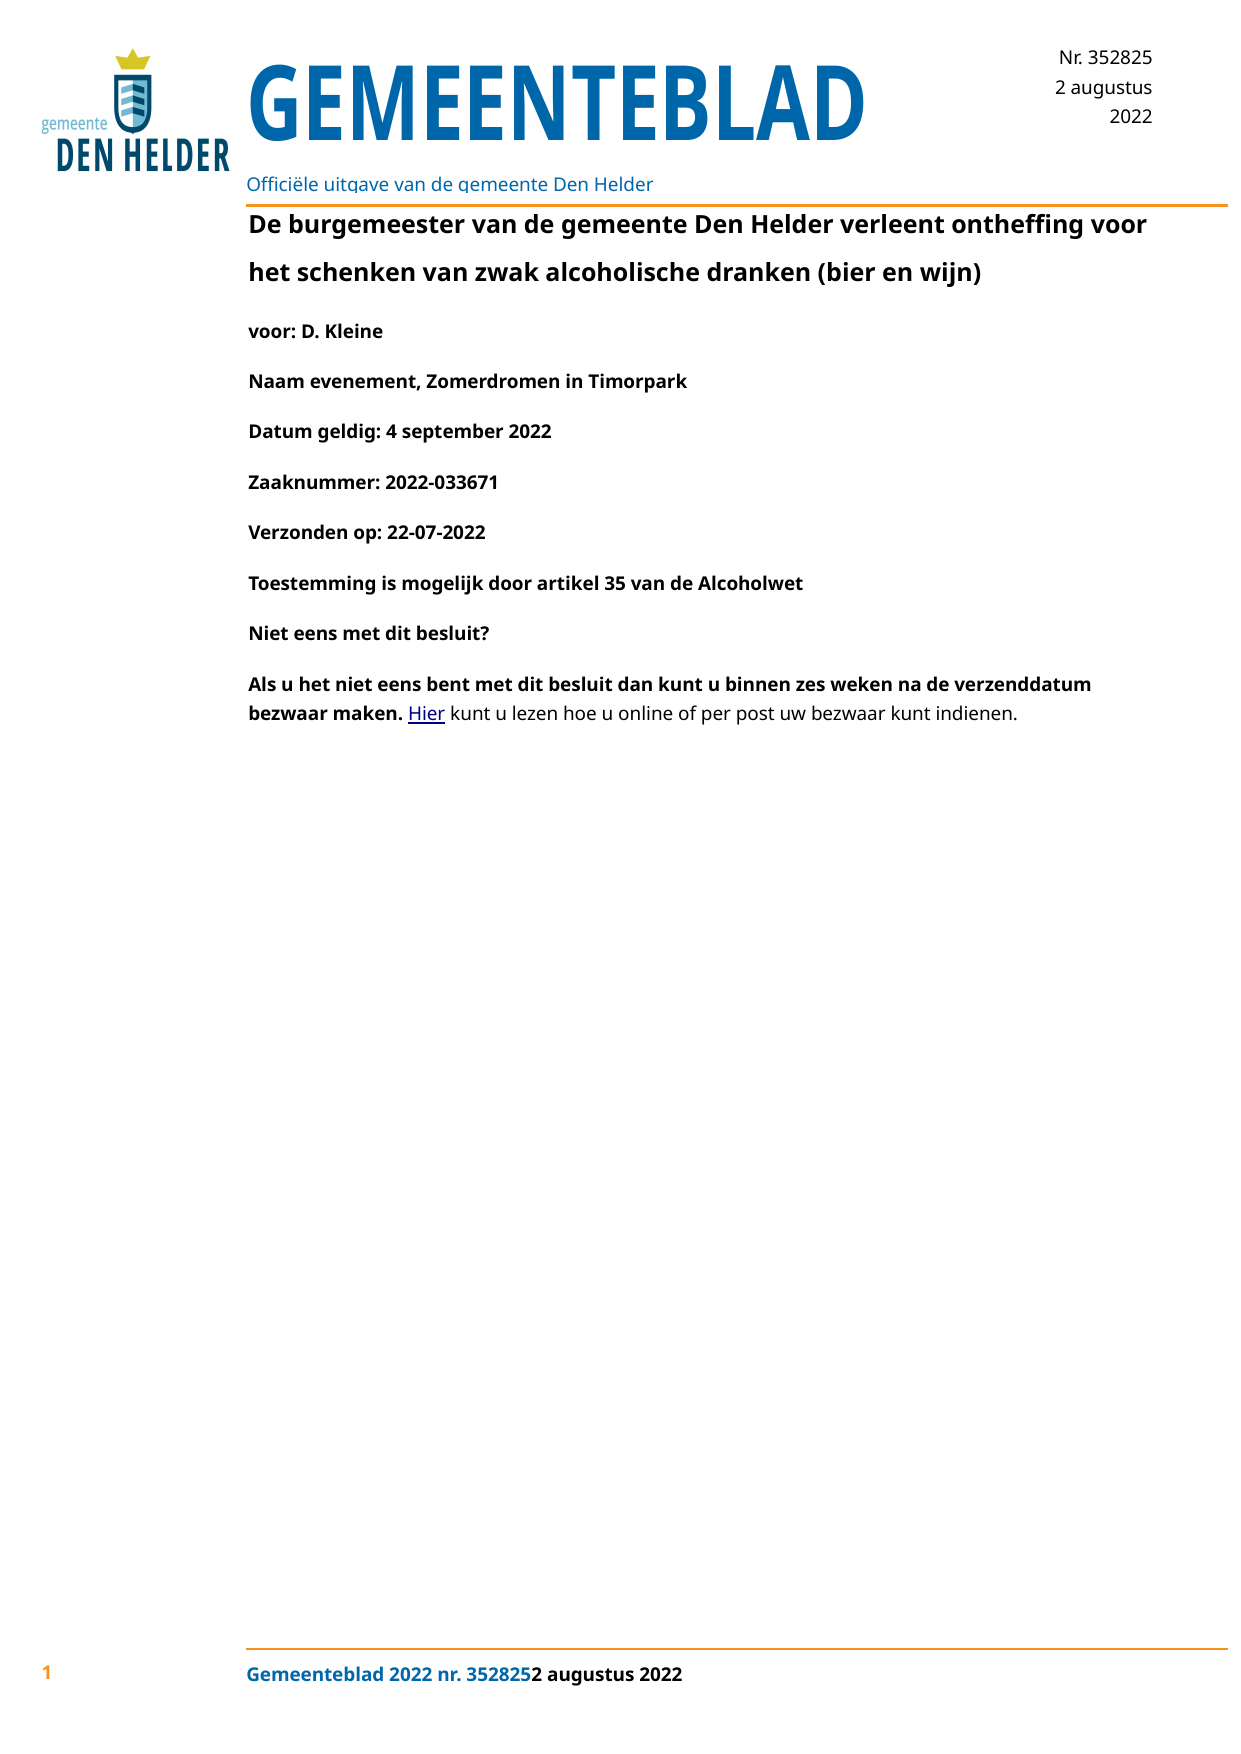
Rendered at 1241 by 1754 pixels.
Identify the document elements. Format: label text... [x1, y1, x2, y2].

picture [220, 160, 224, 172]
text Naam evenement, Zomerdromen in Timorpark [248, 368, 1152, 394]
text Datum geldig: 4 september 2022 [248, 419, 1152, 444]
text Niet eens met dit besluit? [248, 620, 1152, 646]
text Toestemming is mogelijk door artikel 35 van de Alcoholwet [248, 570, 1152, 596]
picture [100, 154, 106, 172]
picture [63, 144, 68, 165]
text Zaaknummer: 2022-033671 [248, 469, 1152, 495]
text voor: D. Kleine [248, 318, 1152, 344]
text Verzonden op: 22-07-2022 [248, 519, 1152, 545]
text Als u het niet eens bent met dit besluit dan kunt u binnen zes weken na de verzenddatum bezwaar maken. Hier kunt u lezen hoe u online of per post uw bezwaar kunt indienen. [248, 671, 1152, 726]
text De burgemeester van de gemeente Den Helder verleent ontheffing voor het schenken van zwak alcoholische dranken (bier en wijn) [248, 207, 1152, 288]
picture [130, 157, 135, 172]
picture [182, 144, 187, 165]
picture [41, 47, 231, 172]
